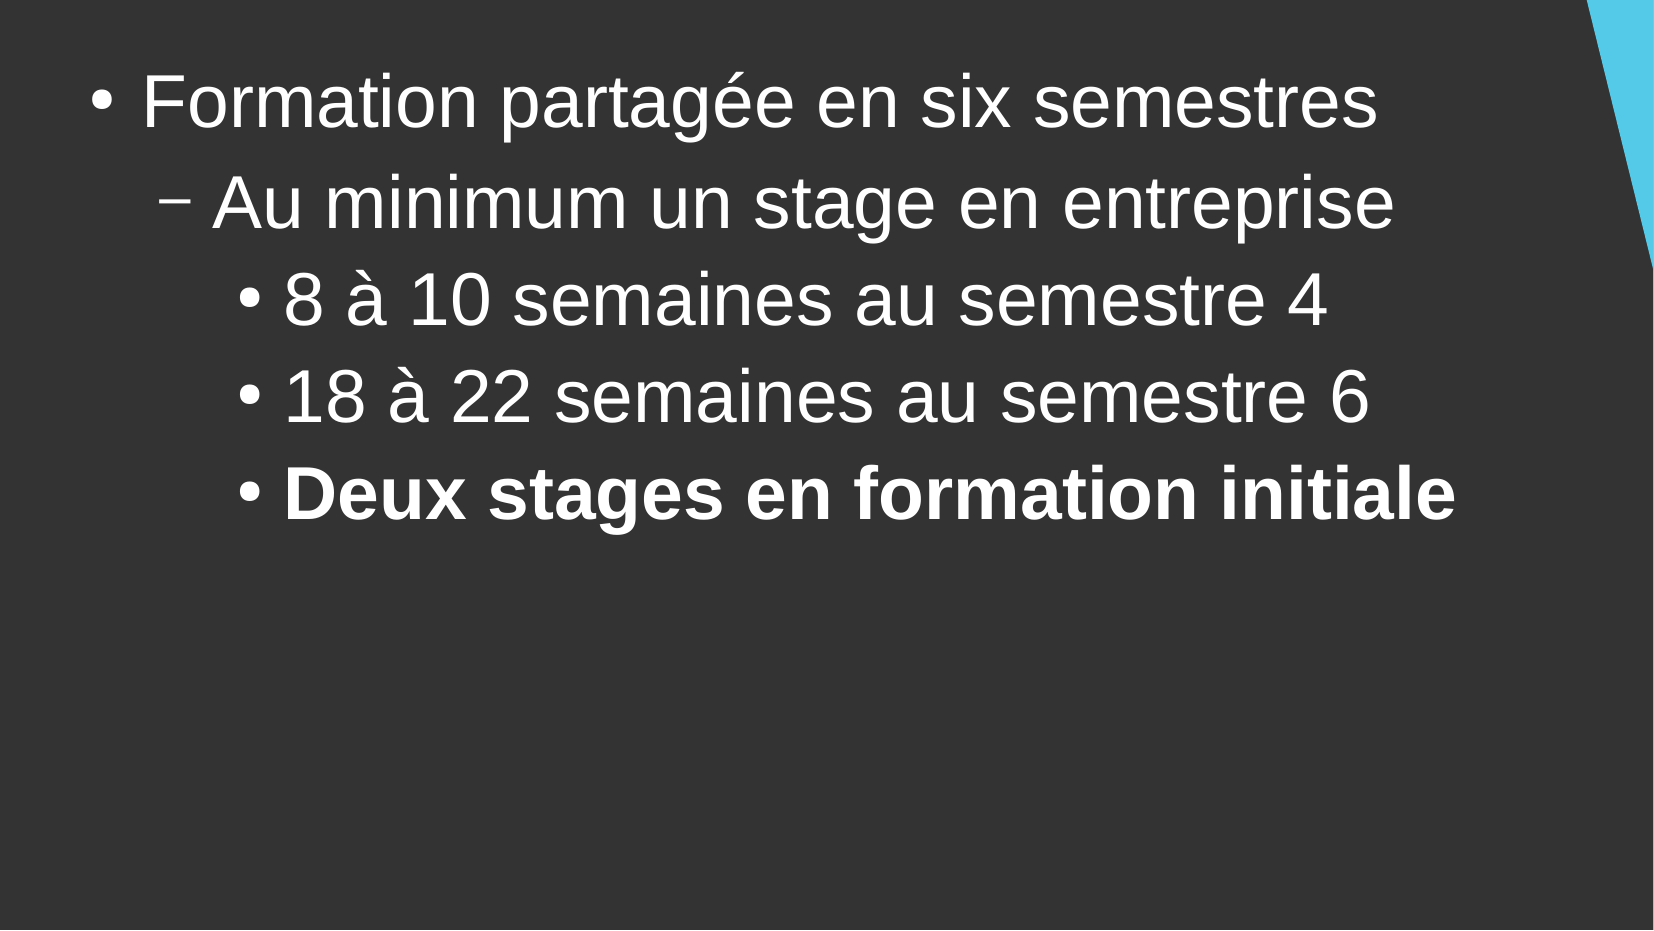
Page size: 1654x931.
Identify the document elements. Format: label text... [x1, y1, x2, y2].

text_box [1586, 0, 1654, 273]
list Formation partagée en six semestres Au minimum un stage en entreprise 8 à 10 semaines au semestre 4 18 à 22 semaines au semestre 6 Deux stages en formation initiale [70, 59, 1642, 851]
